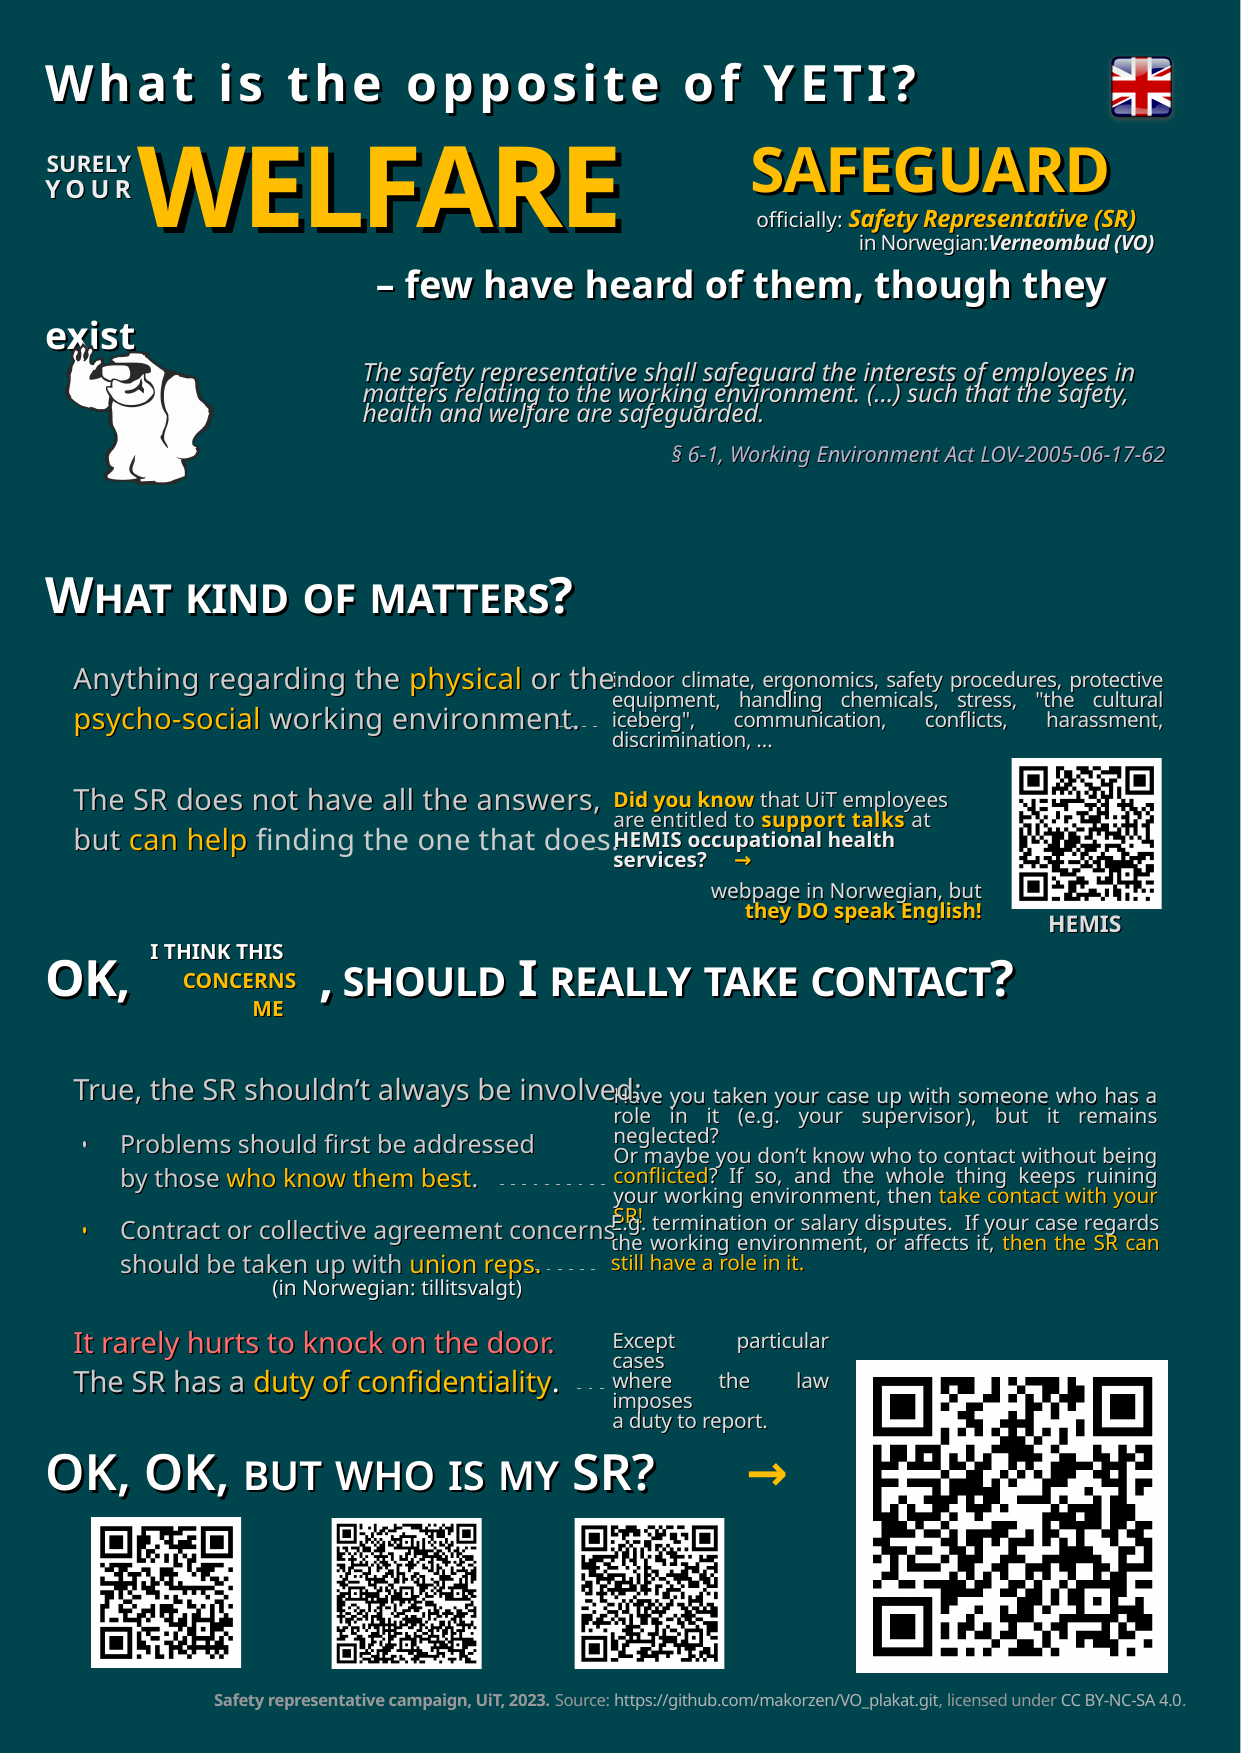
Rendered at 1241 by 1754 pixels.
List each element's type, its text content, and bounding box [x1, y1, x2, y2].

text Anything regarding the physical or the psycho-social working environment. [73, 658, 1187, 738]
text – few have heard of them, though they exist [45, 258, 1187, 360]
text The SR does not have all the answers, but can help finding the one that does. [73, 779, 1011, 858]
list Problems should first be addressed by those who know them best. [82, 1126, 1187, 1194]
text What kind of matters? [45, 560, 1187, 628]
picture [1096, 42, 1187, 132]
picture [574, 1518, 725, 1669]
text OK, OK, but who is my SR? → [45, 1437, 856, 1505]
list Contract or collective agreement concerns should be taken up with union reps. [82, 1212, 1187, 1280]
text It rarely hurts to knock on the door. The SR has a duty of confidentiality. [73, 1322, 1187, 1401]
picture [331, 1518, 482, 1669]
text True, the SR shouldn’t always be involved: [73, 1069, 1187, 1108]
picture [91, 1517, 242, 1668]
text [1168, 1437, 1187, 1505]
text What is the opposite of YETI? [45, 48, 1187, 252]
picture [1011, 758, 1162, 909]
picture [856, 1360, 1168, 1673]
picture [43, 283, 229, 546]
text [1162, 779, 1187, 858]
text OK, , should I really take contact? [45, 943, 1187, 1011]
